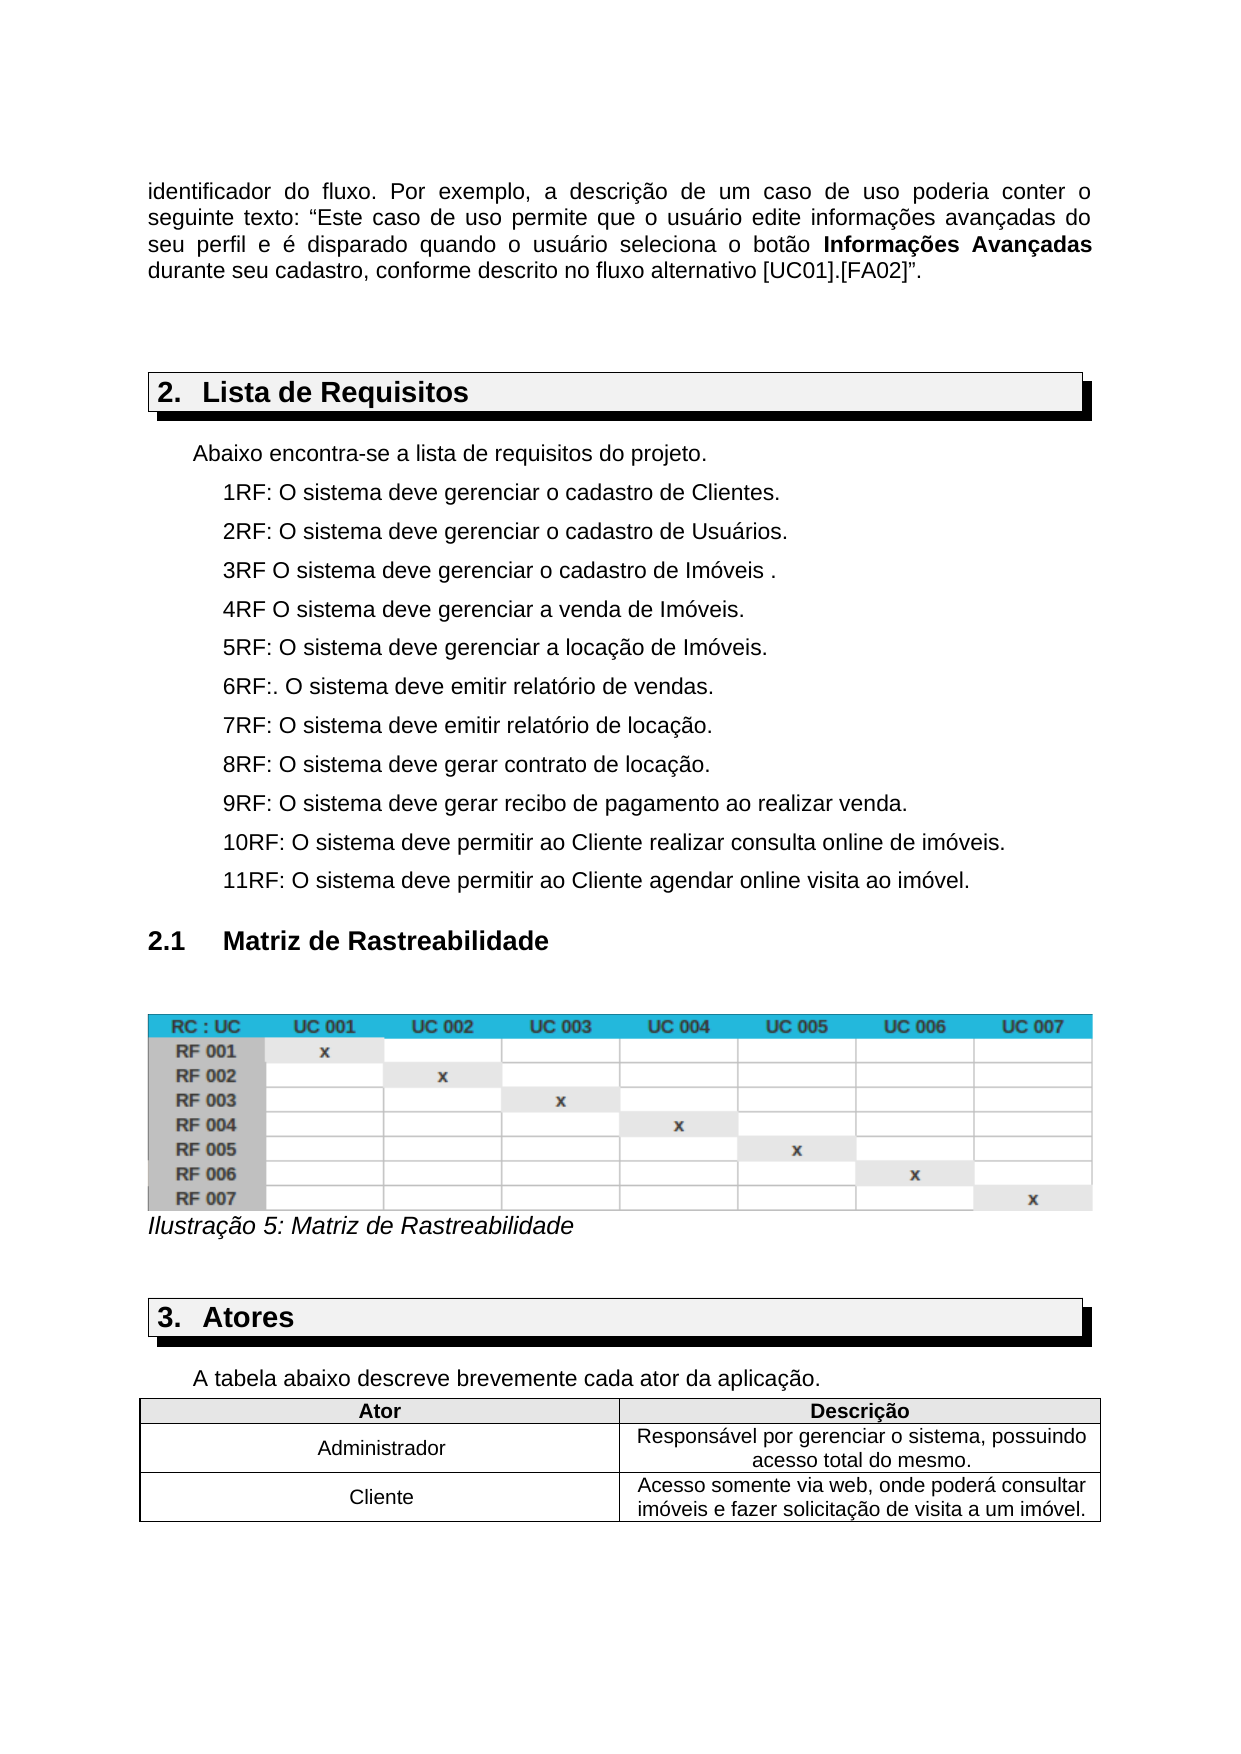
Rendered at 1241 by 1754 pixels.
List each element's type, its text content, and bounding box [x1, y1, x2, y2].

table_header Descrição [620, 1399, 1100, 1423]
text 5RF: O sistema deve gerenciar a locação de Imóveis. [148, 634, 1092, 661]
text 11RF: O sistema deve permitir ao Cliente agendar online visita ao imóvel. [148, 867, 1092, 894]
text 10RF: O sistema deve permitir ao Cliente realizar consulta online de imóveis. [148, 829, 1092, 855]
table_cell Acesso somente via web, onde poderá consultar imóveis e fazer solicitação de visita a um imóvel. [620, 1473, 1100, 1521]
table_cell Responsável por gerenciar o sistema, possuindo acesso total do mesmo. [620, 1424, 1100, 1472]
text A tabela abaixo descreve brevemente cada ator da aplicação. [148, 1365, 1092, 1392]
text 3RF O sistema deve gerenciar o cadastro de Imóveis . [148, 557, 1092, 583]
subtitle Atores [149, 1299, 1082, 1336]
table_header Ator [141, 1399, 619, 1423]
table_cell Administrador [141, 1424, 619, 1472]
text 6RF:. O sistema deve emitir relatório de vendas. [148, 673, 1092, 699]
text 9RF: O sistema deve gerar recibo de pagamento ao realizar venda. [148, 790, 1092, 816]
table_cell Cliente [141, 1473, 619, 1521]
text Abaixo encontra-se a lista de requisitos do projeto. [148, 440, 1092, 466]
text Ilustração 5: Matriz de Rastreabilidade [148, 1211, 1092, 1240]
text 2RF: O sistema deve gerenciar o cadastro de Usuários. [148, 518, 1092, 544]
subtitle Matriz de Rastreabilidade [148, 925, 1092, 956]
text identificador do fluxo. Por exemplo, a descrição de um caso de uso poderia conter o seguinte texto: “Este caso de uso permite que o usuário edite informações avançadas do seu perfil e é disparado quando o usuário seleciona o botão Informações Avançadas durante seu cadastro, conforme descrito no fluxo alternativo [UC01].[FA02]”. [148, 178, 1092, 283]
picture [147, 1014, 1093, 1211]
subtitle Lista de Requisitos [149, 373, 1082, 411]
text 7RF: O sistema deve emitir relatório de locação. [148, 712, 1092, 738]
text 4RF O sistema deve gerenciar a venda de Imóveis. [148, 596, 1092, 622]
text 8RF: O sistema deve gerar contrato de locação. [148, 751, 1092, 777]
text 1RF: O sistema deve gerenciar o cadastro de Clientes. [148, 479, 1092, 505]
